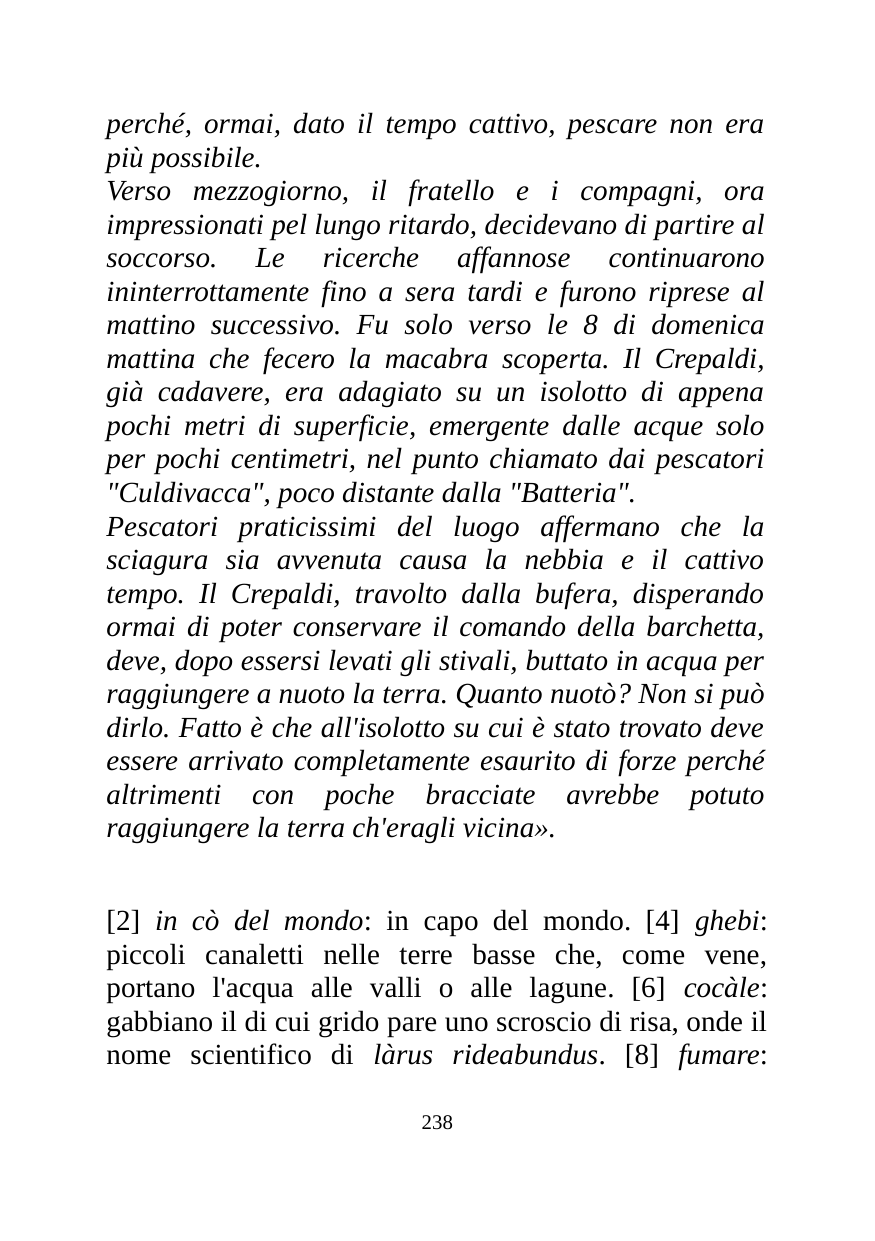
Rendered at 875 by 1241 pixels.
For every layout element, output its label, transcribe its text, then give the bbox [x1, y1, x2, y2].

text perché, ormai, dato il tempo cattivo, pescare non era più possibile. [106, 106, 768, 173]
text [2] in cò del mondo: in capo del mondo. [4] ghebi: piccoli canaletti nelle terre basse che, come vene, portano l'acqua alle valli o alle lagune. [6] cocàle: gabbiano il di cui grido pare uno scroscio di risa, onde il nome scientifico di làrus rideabundus. [8] fumare: [106, 903, 768, 1071]
text Verso mezzogiorno, il fratello e i compagni, ora impressionati pel lungo ritardo, decidevano di partire al soccorso. Le ricerche affannose continuarono ininterrottamente fino a sera tardi e furono riprese al mattino successivo. Fu solo verso le 8 di domenica mattina che fecero la macabra scoperta. Il Crepaldi, già cadavere, era adagiato su un isolotto di appena pochi metri di superficie, emergente dalle acque solo per pochi centimetri, nel punto chiamato dai pescatori "Culdivacca", poco distante dalla "Batteria". [106, 173, 768, 509]
text Pescatori praticissimi del luogo affermano che la sciagura sia avvenuta causa la nebbia e il cattivo tempo. Il Crepaldi, travolto dalla bufera, disperando ormai di poter conservare il comando della barchetta, deve, dopo essersi levati gli stivali, buttato in acqua per raggiungere a nuoto la terra. Quanto nuotò? Non si può dirlo. Fatto è che all'isolotto su cui è stato trovato deve essere arrivato completamente esaurito di forze perché altrimenti con poche bracciate avrebbe potuto raggiungere la terra ch'eragli vicina». [106, 509, 768, 844]
